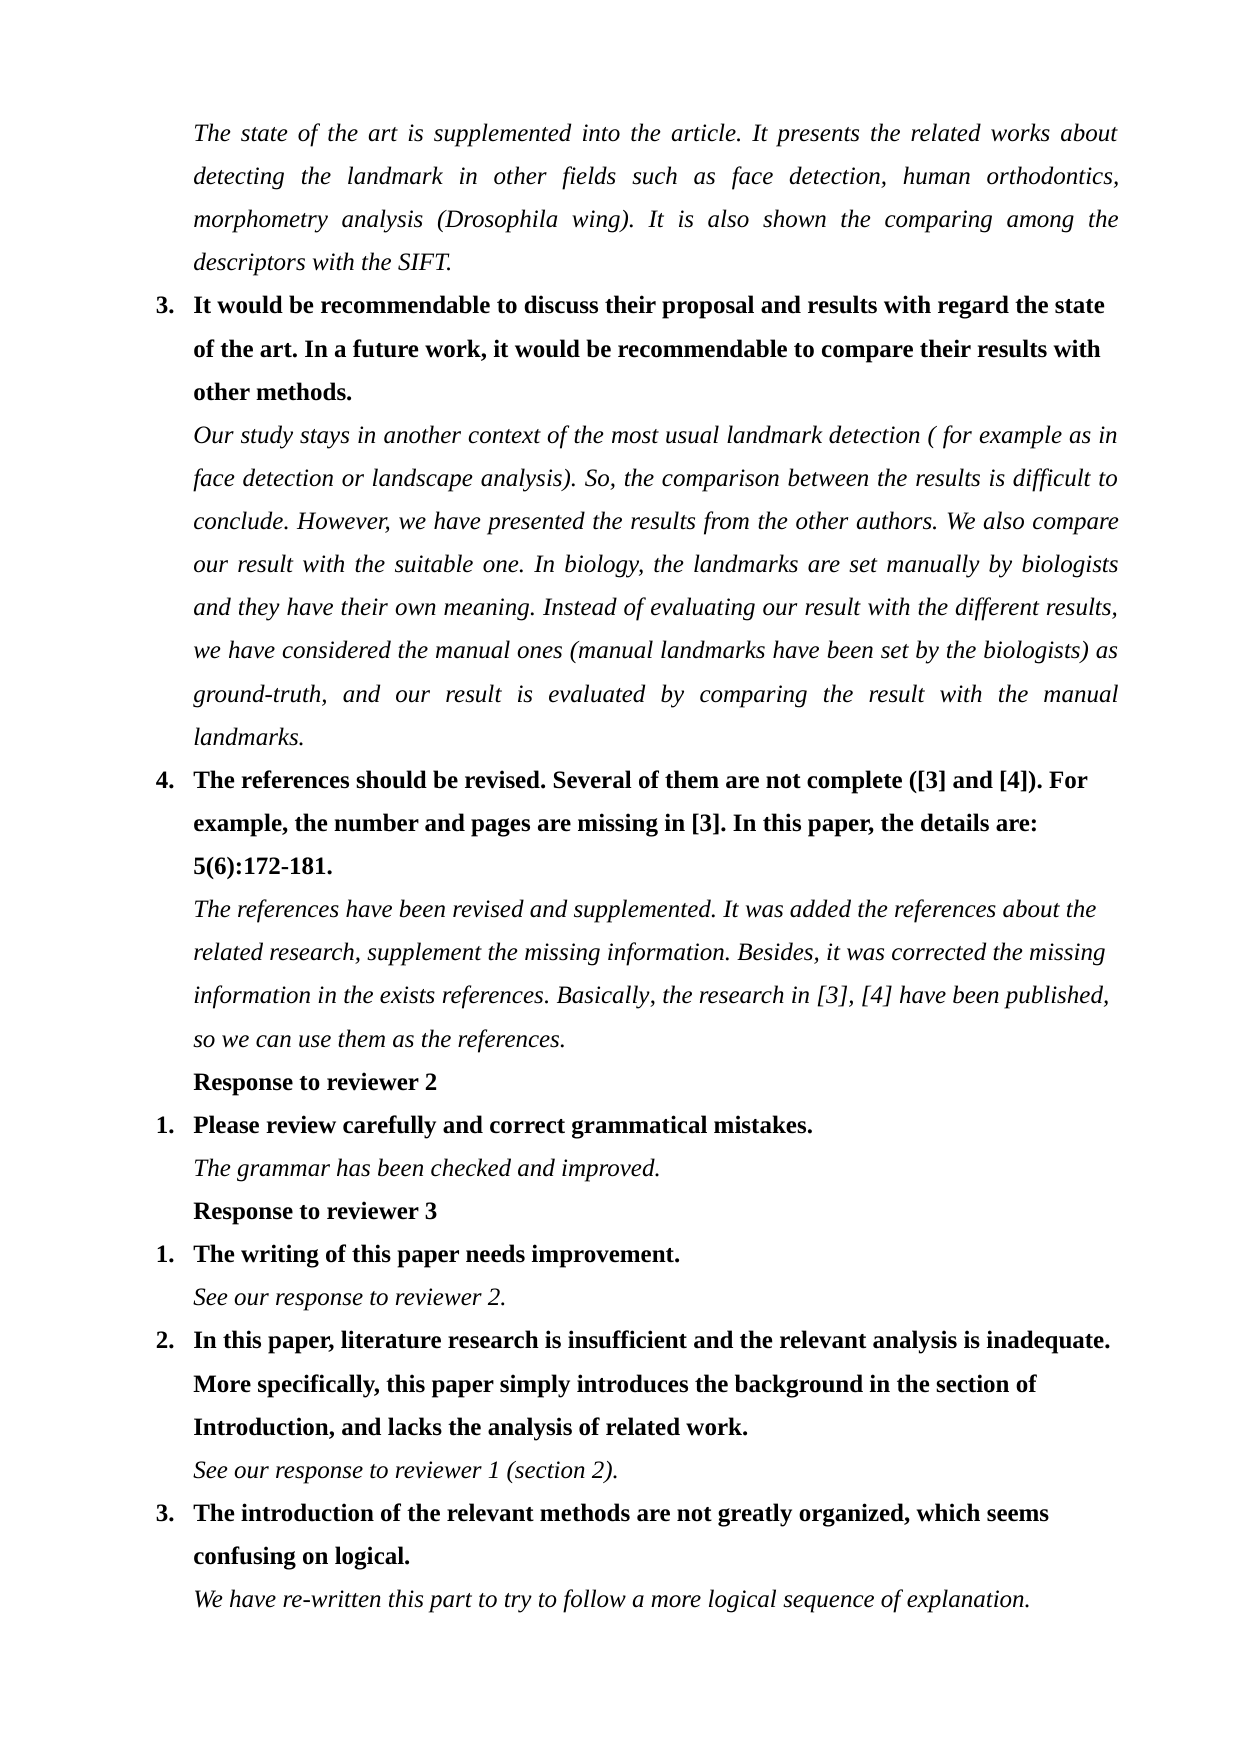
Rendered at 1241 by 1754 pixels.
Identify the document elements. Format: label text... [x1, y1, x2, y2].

list Our study stays in another context of the most usual landmark detection ( for example as in face detection or landscape analysis). So, the comparison between the results is difficult to conclude. However, we have presented the results from the other authors. We also compare our result with the suitable one. In biology, the landmarks are set manually by biologists and they have their own meaning. Instead of evaluating our result with the different results, we have considered the manual ones (manual landmarks have been set by the biologists) as ground-truth, and our result is evaluated by comparing the result with the manual landmarks. [156, 420, 1122, 751]
list The writing of this paper needs improvement. [156, 1239, 1122, 1268]
list See our response to reviewer 2. [156, 1282, 1122, 1311]
list See our response to reviewer 1 (section 2). [156, 1455, 1122, 1484]
list The introduction of the relevant methods are not greatly organized, which seems confusing on logical. [156, 1498, 1122, 1570]
list Response to reviewer 2 [156, 1067, 1122, 1096]
list It would be recommendable to discuss their proposal and results with regard the state of the art. In a future work, it would be recommendable to compare their results with other methods. [156, 291, 1122, 406]
list Response to reviewer 3 [156, 1196, 1122, 1225]
list Please review carefully and correct grammatical mistakes. [156, 1110, 1122, 1139]
list The grammar has been checked and improved. [156, 1153, 1122, 1182]
list We have re-written this part to try to follow a more logical sequence of explanation. [156, 1584, 1122, 1613]
list The state of the art is supplemented into the article. It presents the related works about detecting the landmark in other fields such as face detection, human orthodontics, morphometry analysis (Drosophila wing). It is also shown the comparing among the descriptors with the SIFT. [156, 118, 1122, 276]
list The references have been revised and supplemented. It was added the references about the related research, supplement the missing information. Besides, it was corrected the missing information in the exists references. Basically, the research in [3], [4] have been published, so we can use them as the references. [156, 894, 1122, 1052]
list In this paper, literature research is insufficient and the relevant analysis is inadequate. More specifically, this paper simply introduces the background in the section of Introduction, and lacks the analysis of related work. [156, 1326, 1122, 1441]
list The references should be revised. Several of them are not complete ([3] and [4]). For example, the number and pages are missing in [3]. In this paper, the details are: 5(6):172-181. [156, 765, 1122, 880]
